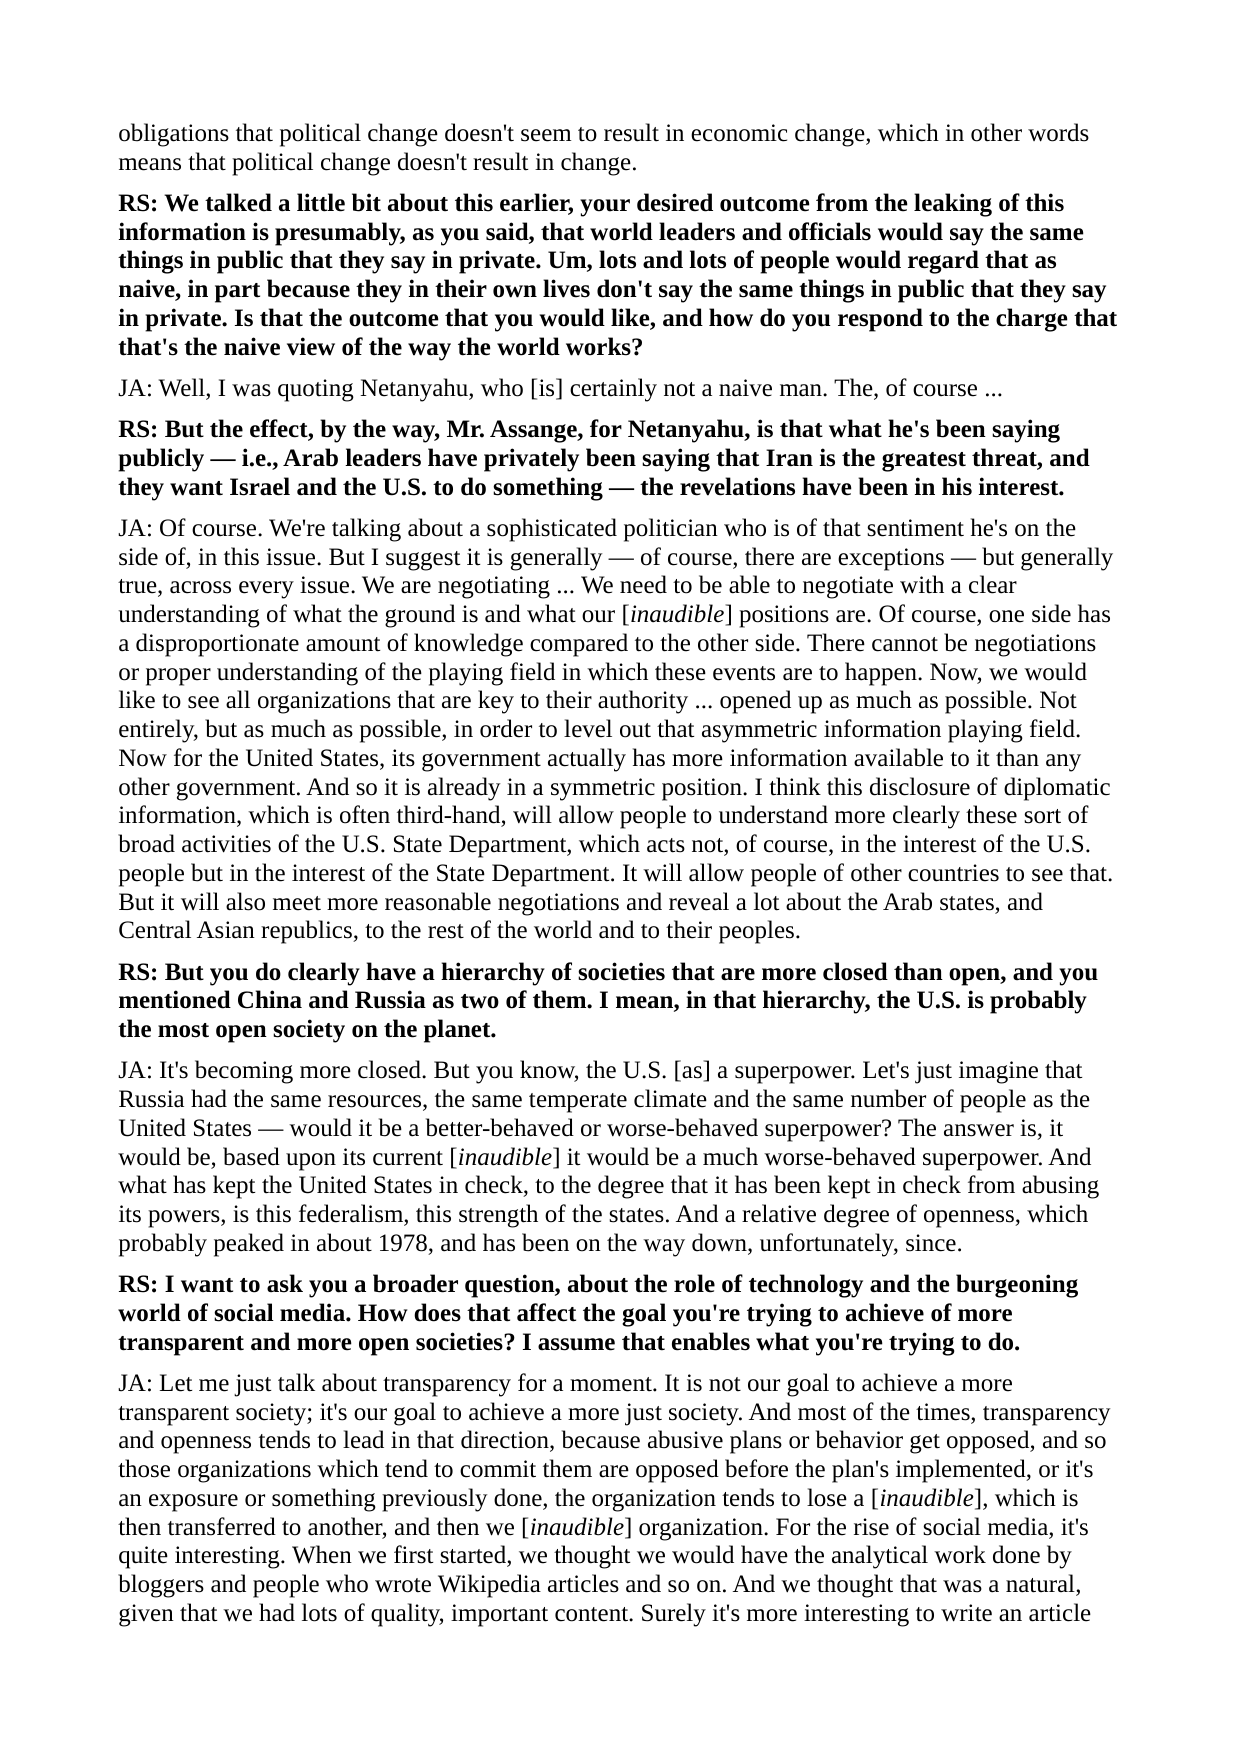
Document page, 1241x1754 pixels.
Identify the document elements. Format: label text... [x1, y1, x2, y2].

text obligations that political change doesn't seem to result in economic change, which in other words means that political change doesn't result in change. [118, 118, 1122, 176]
text JA: Of course. We're talking about a sophisticated politician who is of that sentiment he's on the side of, in this issue. But I suggest it is generally — of course, there are exceptions — but generally true, across every issue. We are negotiating ... We need to be able to negotiate with a clear understanding of what the ground is and what our [inaudible] positions are. Of course, one side has a disproportionate amount of knowledge compared to the other side. There cannot be negotiations or proper understanding of the playing field in which these events are to happen. Now, we would like to see all organizations that are key to their authority ... opened up as much as possible. Not entirely, but as much as possible, in order to level out that asymmetric information playing field. Now for the United States, its government actually has more information available to it than any other government. And so it is already in a symmetric position. I think this disclosure of diplomatic information, which is often third-hand, will allow people to understand more clearly these sort of broad activities of the U.S. State Department, which acts not, of course, in the interest of the U.S. people but in the interest of the State Department. It will allow people of other countries to see that. But it will also meet more reasonable negotiations and reveal a lot about the Arab states, and Central Asian republics, to the rest of the world and to their peoples. [118, 513, 1122, 944]
text JA: Let me just talk about transparency for a moment. It is not our goal to achieve a more transparent society; it's our goal to achieve a more just society. And most of the times, transparency and openness tends to lead in that direction, because abusive plans or behavior get opposed, and so those organizations which tend to commit them are opposed before the plan's implemented, or it's an exposure or something previously done, the organization tends to lose a [inaudible], which is then transferred to another, and then we [inaudible] organization. For the rise of social media, it's quite interesting. When we first started, we thought we would have the analytical work done by bloggers and people who wrote Wikipedia articles and so on. And we thought that was a natural, given that we had lots of quality, important content. Surely it's more interesting to write an article [118, 1368, 1122, 1627]
text RS: But the effect, by the way, Mr. Assange, for Netanyahu, is that what he's been saying publicly — i.e., Arab leaders have privately been saying that Iran is the greatest threat, and they want Israel and the U.S. to do something — the revelations have been in his interest. [118, 414, 1122, 501]
text RS: We talked a little bit about this earlier, your desired outcome from the leaking of this information is presumably, as you said, that world leaders and officials would say the same things in public that they say in private. Um, lots and lots of people would regard that as naive, in part because they in their own lives don't say the same things in public that they say in private. Is that the outcome that you would like, and how do you respond to the charge that that's the naive view of the way the world works? [118, 188, 1122, 361]
text RS: I want to ask you a broader question, about the role of technology and the burgeoning world of social media. How does that affect the goal you're trying to achieve of more transparent and more open societies? I assume that enables what you're trying to do. [118, 1269, 1122, 1356]
text JA: Well, I was quoting Netanyahu, who [is] certainly not a naive man. The, of course ... [118, 373, 1122, 402]
text JA: It's becoming more closed. But you know, the U.S. [as] a superpower. Let's just imagine that Russia had the same resources, the same temperate climate and the same number of people as the United States — would it be a better-behaved or worse-behaved superpower? The answer is, it would be, based upon its current [inaudible] it would be a much worse-behaved superpower. And what has kept the United States in check, to the degree that it has been kept in check from abusing its powers, is this federalism, this strength of the states. And a relative degree of openness, which probably peaked in about 1978, and has been on the way down, unfortunately, since. [118, 1056, 1122, 1257]
text RS: But you do clearly have a hierarchy of societies that are more closed than open, and you mentioned China and Russia as two of them. I mean, in that hierarchy, the U.S. is probably the most open society on the planet. [118, 957, 1122, 1043]
